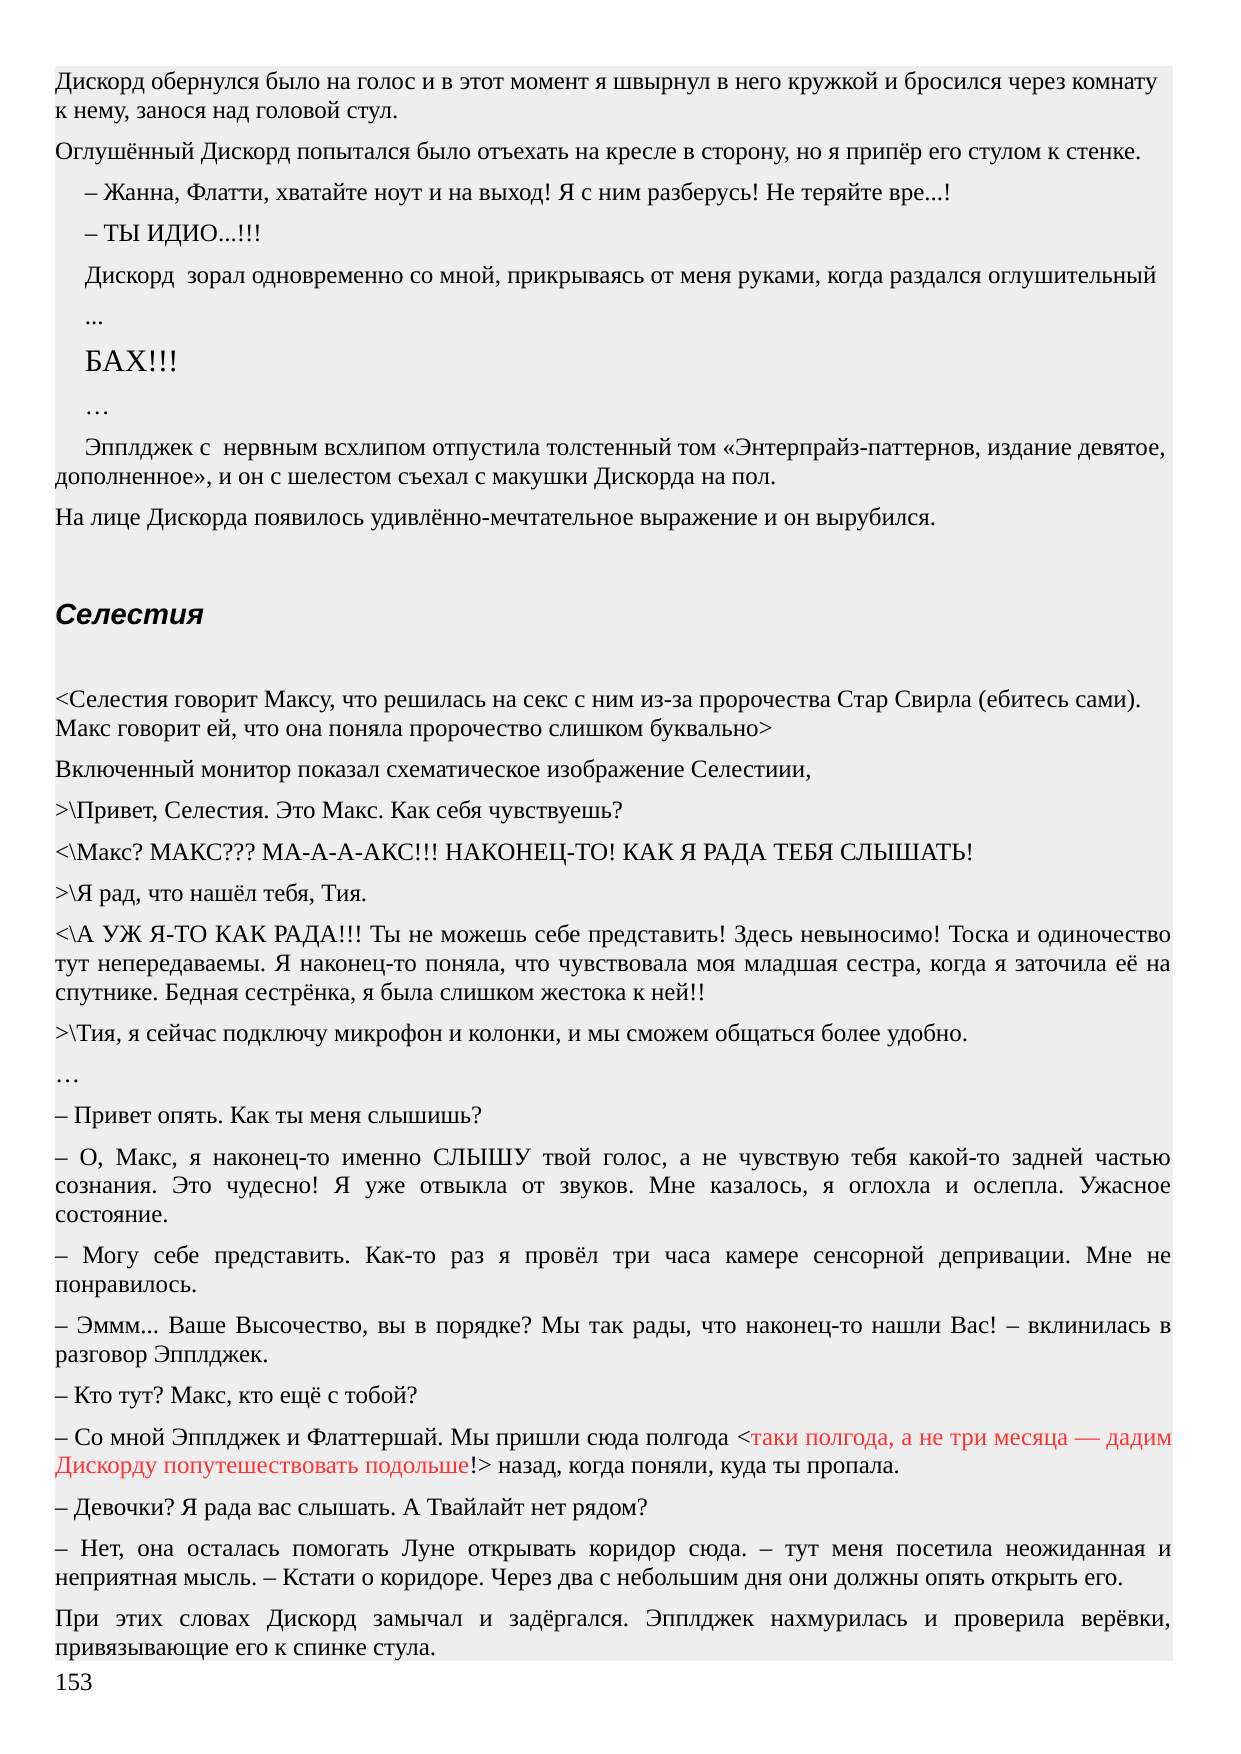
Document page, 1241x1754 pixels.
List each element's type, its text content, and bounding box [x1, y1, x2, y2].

text … [55, 391, 1173, 419]
subtitle Селестия [55, 597, 1173, 631]
text – Со мной Эпплджек и Флаттершай. Мы пришли сюда полгода <таки полгода, а не три месяца — дадим Дискорду попутешествовать подольше!> назад, когда поняли, куда ты пропала. [55, 1422, 1173, 1479]
text При этих словах Дискорд замычал и задёргался. Эпплджек нахмурилась и проверила верёвки, привязывающие его к спинке стула. [55, 1603, 1173, 1661]
text Дискорд зорал одновременно со мной, прикрываясь от меня руками, когда раздался оглушительный [55, 260, 1173, 288]
text Включенный монитор показал схематическое изображение Селестиии, [55, 754, 1173, 783]
text – О, Макс, я наконец-то именно СЛЫШУ твой голос, а не чувствую тебя какой-то задней частью сознания. Это чудесно! Я уже отвыкла от звуков. Мне казалось, я оглохла и ослепла. Ужасное состояние. [55, 1142, 1173, 1228]
text ... [55, 301, 1173, 330]
text – Могу себе представить. Как-то раз я провёл три часа камере сенсорной депривации. Мне не понравилось. [55, 1241, 1173, 1298]
text <\Макс? МАКС??? МА-А-А-АКС!!! НАКОНЕЦ-ТО! КАК Я РАДА ТЕБЯ СЛЫШАТЬ! [55, 837, 1173, 866]
list Дискорд обернулся было на голос и в этот момент я швырнул в него кружкой и бросился через комнату к нему, занося над головой стул. [55, 66, 1173, 123]
text – Жанна, Флатти, хватайте ноут и на выход! Я с ним разберусь! Не теряйте вре...! [55, 177, 1173, 206]
text На лице Дискорда появилось удивлённо-мечтательное выражение и он вырубился. [55, 502, 1173, 531]
text – Нет, она осталась помогать Луне открывать коридор сюда. – тут меня посетила неожиданная и неприятная мысль. – Кстати о коридоре. Через два с небольшим дня они должны опять открыть его. [55, 1533, 1173, 1591]
text Оглушённый Дискорд попытался было отъехать на кресле в сторону, но я припёр его стулом к стенке. [55, 136, 1173, 165]
text <Селестия говорит Максу, что решилась на секс с ним из-за пророчества Стар Свирла (ебитесь сами). Макс говорит ей, что она поняла пророчество слишком буквально> [55, 684, 1173, 742]
text БАХ!!! [55, 342, 1173, 378]
text >\Я рад, что нашёл тебя, Тия. [55, 878, 1173, 907]
text – Кто тут? Макс, кто ещё с тобой? [55, 1381, 1173, 1409]
text <\А УЖ Я-ТО КАК РАДА!!! Ты не можешь себе представить! Здесь невыносимо! Тоска и одиночество тут непередаваемы. Я наконец-то поняла, что чувствовала моя младшая сестра, когда я заточила её на спутнике. Бедная сестрёнка, я была слишком жестока к ней!! [55, 919, 1173, 1006]
text – Эммм... Ваше Высочество, вы в порядке? Мы так рады, что наконец-то нашли Вас! – вклинилась в разговор Эпплджек. [55, 1311, 1173, 1368]
text Эпплджек с нервным всхлипом отпустила толстенный том «Энтерпрайз-паттернов, издание девятое, дополненное», и он с шелестом съехал с макушки Дискорда на пол. [55, 432, 1173, 489]
text … [55, 1059, 1173, 1088]
text – Привет опять. Как ты меня слышишь? [55, 1101, 1173, 1129]
text >\Тия, я сейчас подключу микрофон и колонки, и мы сможем общаться более удобно. [55, 1018, 1173, 1047]
text >\Привет, Селестия. Это Макс. Как себя чувствуешь? [55, 796, 1173, 824]
text – ТЫ ИДИО...!!! [55, 218, 1173, 247]
text – Девочки? Я рада вас слышать. А Твайлайт нет рядом? [55, 1492, 1173, 1521]
